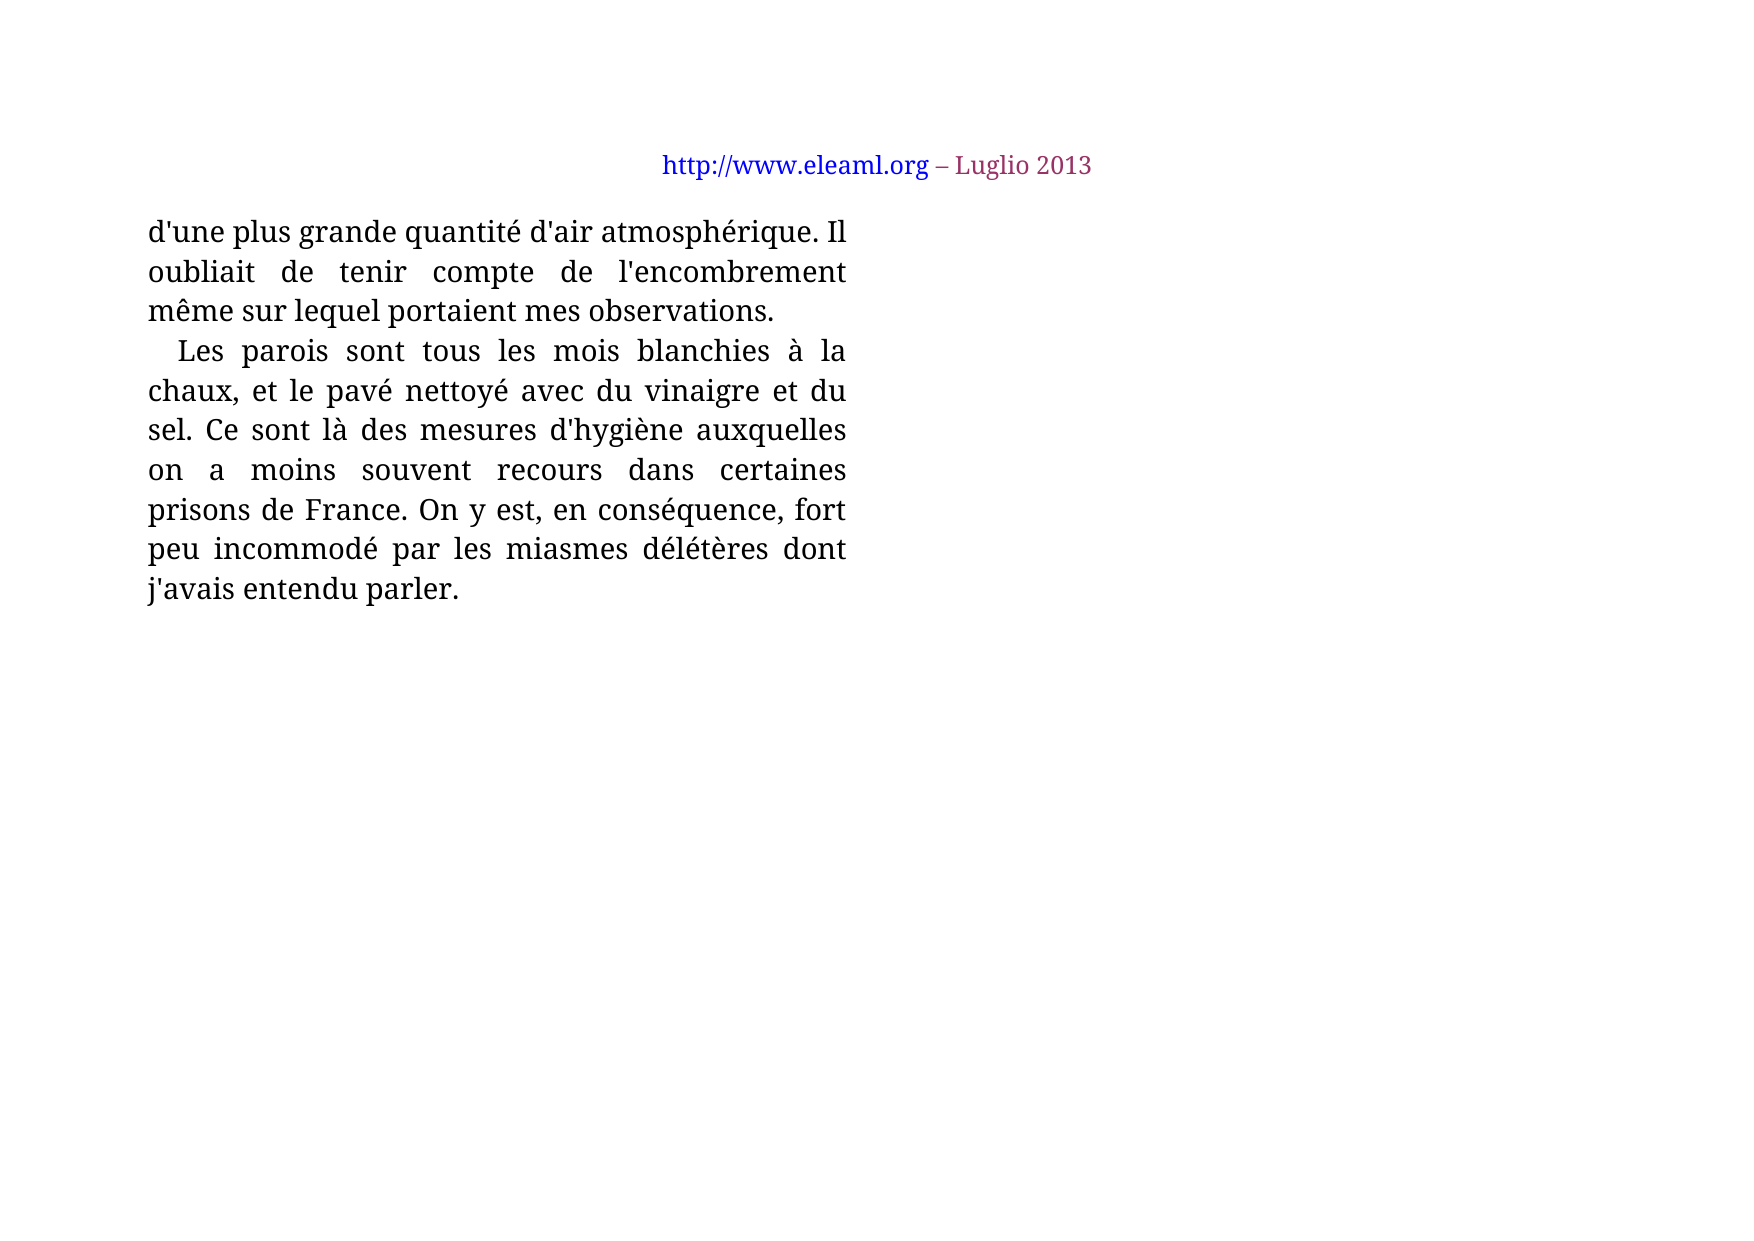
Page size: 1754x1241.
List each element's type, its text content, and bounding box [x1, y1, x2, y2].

text Les parois sont tous les mois blanchies à la chaux, et le pavé nettoyé avec du vinaigre et du sel. Ce sont là des mesures d'hygiène auxquelles on a moins souvent recours dans certaines prisons de France. On y est, en conséquence, fort peu incommodé par les miasmes délétères dont j'avais entendu parler. [148, 330, 847, 608]
text d'une plus grande quantité d'air atmosphérique. Il oubliait de tenir compte de l'encombrement même sur lequel portaient mes observations. [148, 211, 847, 330]
